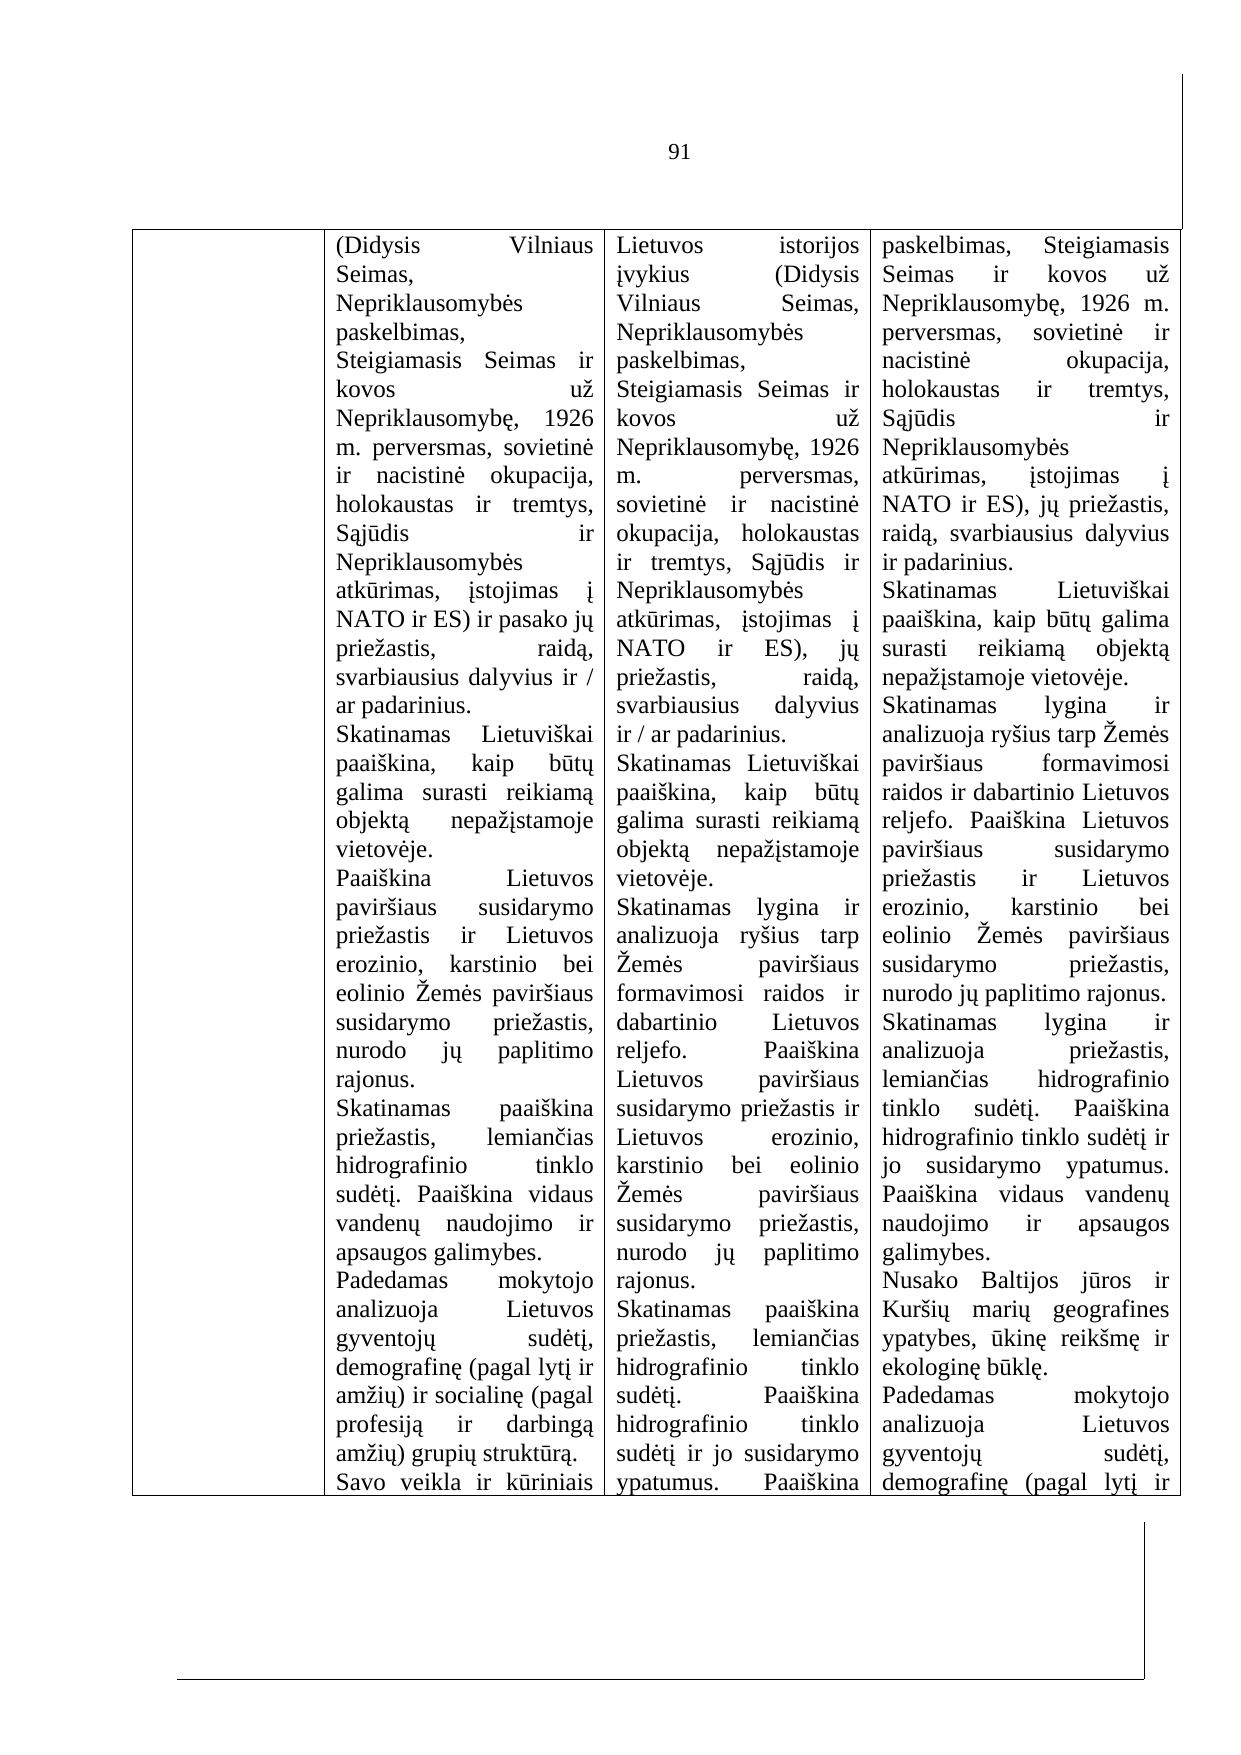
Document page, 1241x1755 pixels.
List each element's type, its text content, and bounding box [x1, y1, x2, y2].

table_cell [133, 230, 324, 1495]
table_cell paskelbimas, Steigiamasis Seimas ir kovos už Nepriklausomybę, 1926 m. perversmas, sovietinė ir nacistinė okupacija, holokaustas ir tremtys, Sąjūdis ir Nepriklausomybės atkūrimas, įstojimas į NATO ir ES), jų priežastis, raidą, svarbiausius dalyvius ir padarinius. Skatinamas Lietuviškai paaiškina, kaip būtų galima surasti reikiamą objektą nepažįstamoje vietovėje. Skatinamas lygina ir analizuoja ryšius tarp Žemės paviršiaus formavimosi raidos ir dabartinio Lietuvos reljefo. Paaiškina Lietuvos paviršiaus susidarymo priežastis ir Lietuvos erozinio, karstinio bei eolinio Žemės paviršiaus susidarymo priežastis, nurodo jų paplitimo rajonus. Skatinamas lygina ir analizuoja priežastis, lemiančias hidrografinio tinklo sudėtį. Paaiškina hidrografinio tinklo sudėtį ir jo susidarymo ypatumus. Paaiškina vidaus vandenų naudojimo ir apsaugos galimybes. Nusako Baltijos jūros ir Kuršių marių geografines ypatybes, ūkinę reikšmę ir ekologinę būklę. Padedamas mokytojo analizuoja Lietuvos gyventojų sudėtį, demografinę (pagal lytį ir [871, 230, 1180, 1495]
table_cell (Didysis Vilniaus Seimas, Nepriklausomybės paskelbimas, Steigiamasis Seimas ir kovos už Nepriklausomybę, 1926 m. perversmas, sovietinė ir nacistinė okupacija, holokaustas ir tremtys, Sąjūdis ir Nepriklausomybės atkūrimas, įstojimas į NATO ir ES) ir pasako jų priežastis, raidą, svarbiausius dalyvius ir / ar padarinius. Skatinamas Lietuviškai paaiškina, kaip būtų galima surasti reikiamą objektą nepažįstamoje vietovėje. Paaiškina Lietuvos paviršiaus susidarymo priežastis ir Lietuvos erozinio, karstinio bei eolinio Žemės paviršiaus susidarymo priežastis, nurodo jų paplitimo rajonus. Skatinamas paaiškina priežastis, lemiančias hidrografinio tinklo sudėtį. Paaiškina vidaus vandenų naudojimo ir apsaugos galimybes. Padedamas mokytojo analizuoja Lietuvos gyventojų sudėtį, demografinę (pagal lytį ir amžių) ir socialinę (pagal profesiją ir darbingą amžių) grupių struktūrą. Savo veikla ir kūriniais [325, 230, 604, 1495]
table_cell Lietuvos istorijos įvykius (Didysis Vilniaus Seimas, Nepriklausomybės paskelbimas, Steigiamasis Seimas ir kovos už Nepriklausomybę, 1926 m. perversmas, sovietinė ir nacistinė okupacija, holokaustas ir tremtys, Sąjūdis ir Nepriklausomybės atkūrimas, įstojimas į NATO ir ES), jų priežastis, raidą, svarbiausius dalyvius ir / ar padarinius. Skatinamas Lietuviškai paaiškina, kaip būtų galima surasti reikiamą objektą nepažįstamoje vietovėje. Skatinamas lygina ir analizuoja ryšius tarp Žemės paviršiaus formavimosi raidos ir dabartinio Lietuvos reljefo. Paaiškina Lietuvos paviršiaus susidarymo priežastis ir Lietuvos erozinio, karstinio bei eolinio Žemės paviršiaus susidarymo priežastis, nurodo jų paplitimo rajonus. Skatinamas paaiškina priežastis, lemiančias hidrografinio tinklo sudėtį. Paaiškina hidrografinio tinklo sudėtį ir jo susidarymo ypatumus. Paaiškina [605, 230, 870, 1495]
